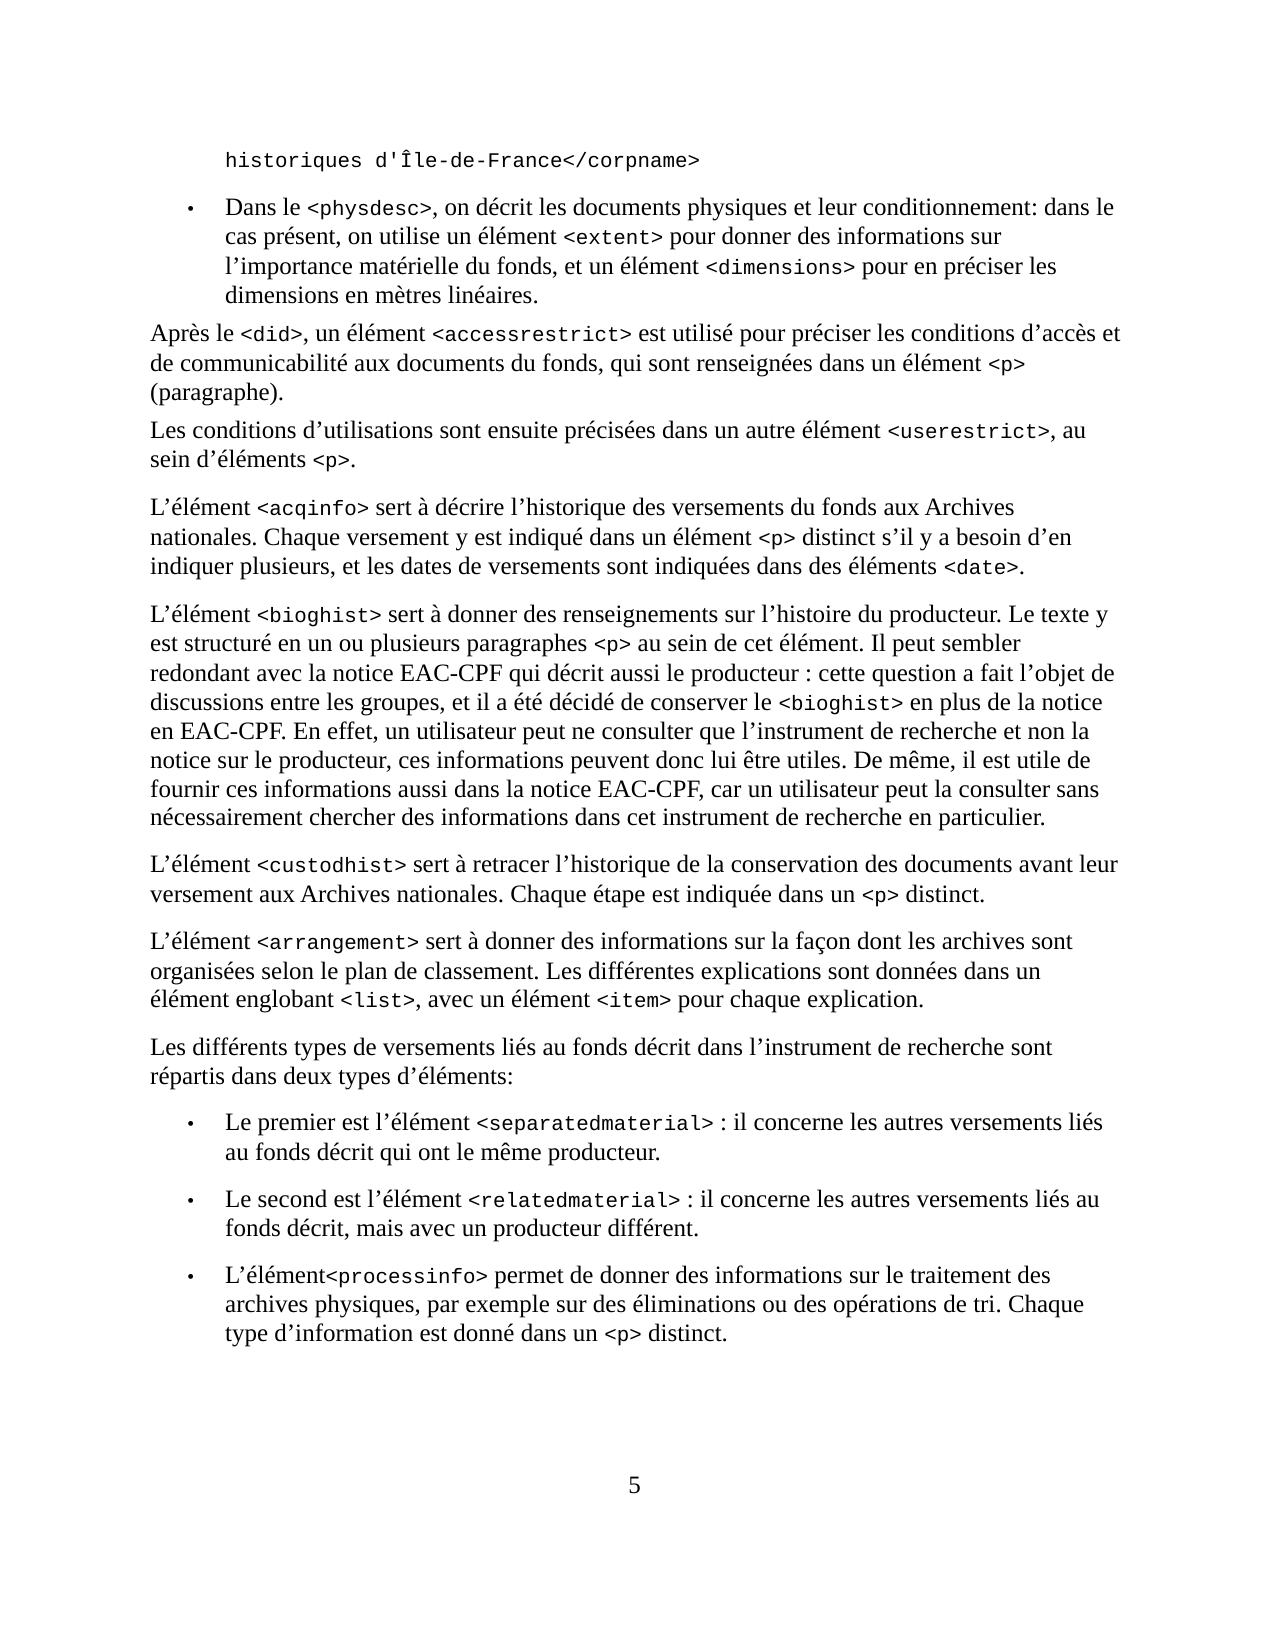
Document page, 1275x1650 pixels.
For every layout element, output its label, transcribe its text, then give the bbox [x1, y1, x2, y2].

text L’élément <custodhist> sert à retracer l’historique de la conservation des documents avant leur versement aux Archives nationales. Chaque étape est indiquée dans un <p> distinct. [150, 849, 1125, 908]
text Les différents types de versements liés au fonds décrit dans l’instrument de recherche sont répartis dans deux types d’éléments: [150, 1032, 1125, 1089]
text Après le <did>, un élément <accessrestrict> est utilisé pour préciser les conditions d’accès et de communicabilité aux documents du fonds, qui sont renseignées dans un élément <p> (paragraphe). [150, 318, 1125, 406]
text L’élément <acqinfo> sert à décrire l’historique des versements du fonds aux Archives nationales. Chaque versement y est indiqué dans un élément <p> distinct s’il y a besoin d’en indiquer plusieurs, et les dates de versements sont indiquées dans des éléments <date>. [150, 492, 1125, 581]
list Le premier est l’élément <separatedmaterial> : il concerne les autres versements liés au fonds décrit qui ont le même producteur. [187, 1107, 1125, 1166]
list Dans le <physdesc>, on décrit les documents physiques et leur conditionnement: dans le cas présent, on utilise un élément <extent> pour donner des informations sur l’importance matérielle du fonds, et un élément <dimensions> pour en préciser les dimensions en mètres linéaires. [187, 192, 1125, 309]
list historiques d'Île-de-France</corpname> [187, 150, 1125, 174]
list Le second est l’élément <relatedmaterial> : il concerne les autres versements liés au fonds décrit, mais avec un producteur différent. [187, 1184, 1125, 1242]
text L’élément <arrangement> sert à donner des informations sur la façon dont les archives sont organisées selon le plan de classement. Les différentes explications sont données dans un élément englobant <list>, avec un élément <item> pour chaque explication. [150, 926, 1125, 1014]
text L’élément <bioghist> sert à donner des renseignements sur l’histoire du producteur. Le texte y est structuré en un ou plusieurs paragraphes <p> au sein de cet élément. Il peut sembler redondant avec la notice EAC-CPF qui décrit aussi le producteur : cette question a fait l’objet de discussions entre les groupes, et il a été décidé de conserver le <bioghist> en plus de la notice en EAC-CPF. En effet, un utilisateur peut ne consulter que l’instrument de recherche et non la notice sur le producteur, ces informations peuvent donc lui être utiles. De même, il est utile de fournir ces informations aussi dans la notice EAC-CPF, car un utilisateur peut la consulter sans nécessairement chercher des informations dans cet instrument de recherche en particulier. [150, 599, 1125, 831]
list L’élément<processinfo> permet de donner des informations sur le traitement des archives physiques, par exemple sur des éliminations ou des opérations de tri. Chaque type d’information est donné dans un <p> distinct. [187, 1260, 1125, 1348]
text Les conditions d’utilisations sont ensuite précisées dans un autre élément <userestrict>, au sein d’éléments <p>. [150, 415, 1125, 474]
